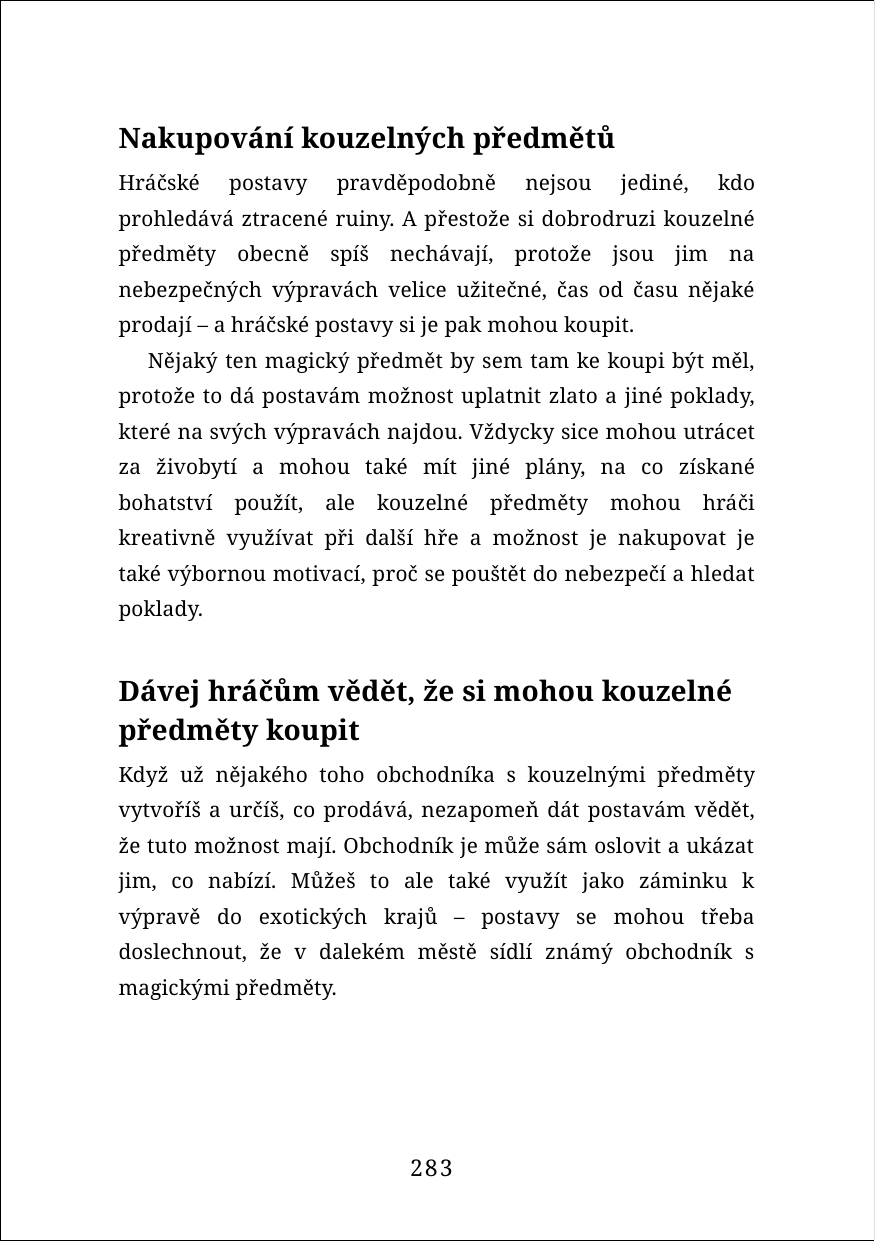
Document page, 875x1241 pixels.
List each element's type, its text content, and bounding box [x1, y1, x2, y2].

text Hráčské postavy pravděpodobně nejsou jediné, kdo prohledává ztracené ruiny. A přestože si dobrodruzi kouzelné předměty obecně spíš nechávají, protože jsou jim na nebezpečných výpravách velice užitečné, čas od času nějaké prodají – a hráčské postavy si je pak mohou koupit. Nějaký ten magický předmět by sem tam ke koupi být měl, protože to dá postavám možnost uplatnit zlato a jiné poklady, které na svých výpravách najdou. Vždycky sice mohou utrácet za živobytí a mohou také mít jiné plány, na co získané bohatství použít, ale kouzelné předměty mohou hráči kreativně využívat při další hře a možnost je nakupovat je také výbornou motivací, proč se pouštět do nebezpečí a hledat poklady. [118, 168, 756, 623]
text Když už nějakého toho obchodníka s kouzelnými předměty vytvoříš a určíš, co prodává, nezapomeň dát postavám vědět, že tuto možnost mají. Obchodník je může sám oslovit a ukázat jim, co nabízí. Můžeš to ale také využít jako záminku k výpravě do exotických krajů – postavy se mohou třeba doslechnout, že v dalekém městě sídlí známý obchodník s magickými předměty. [118, 760, 756, 1001]
subtitle Nakupování kouzelných předmětů [118, 118, 756, 157]
subtitle Dávej hráčům vědět, že si mohou kouzelné předměty koupit [118, 671, 756, 748]
